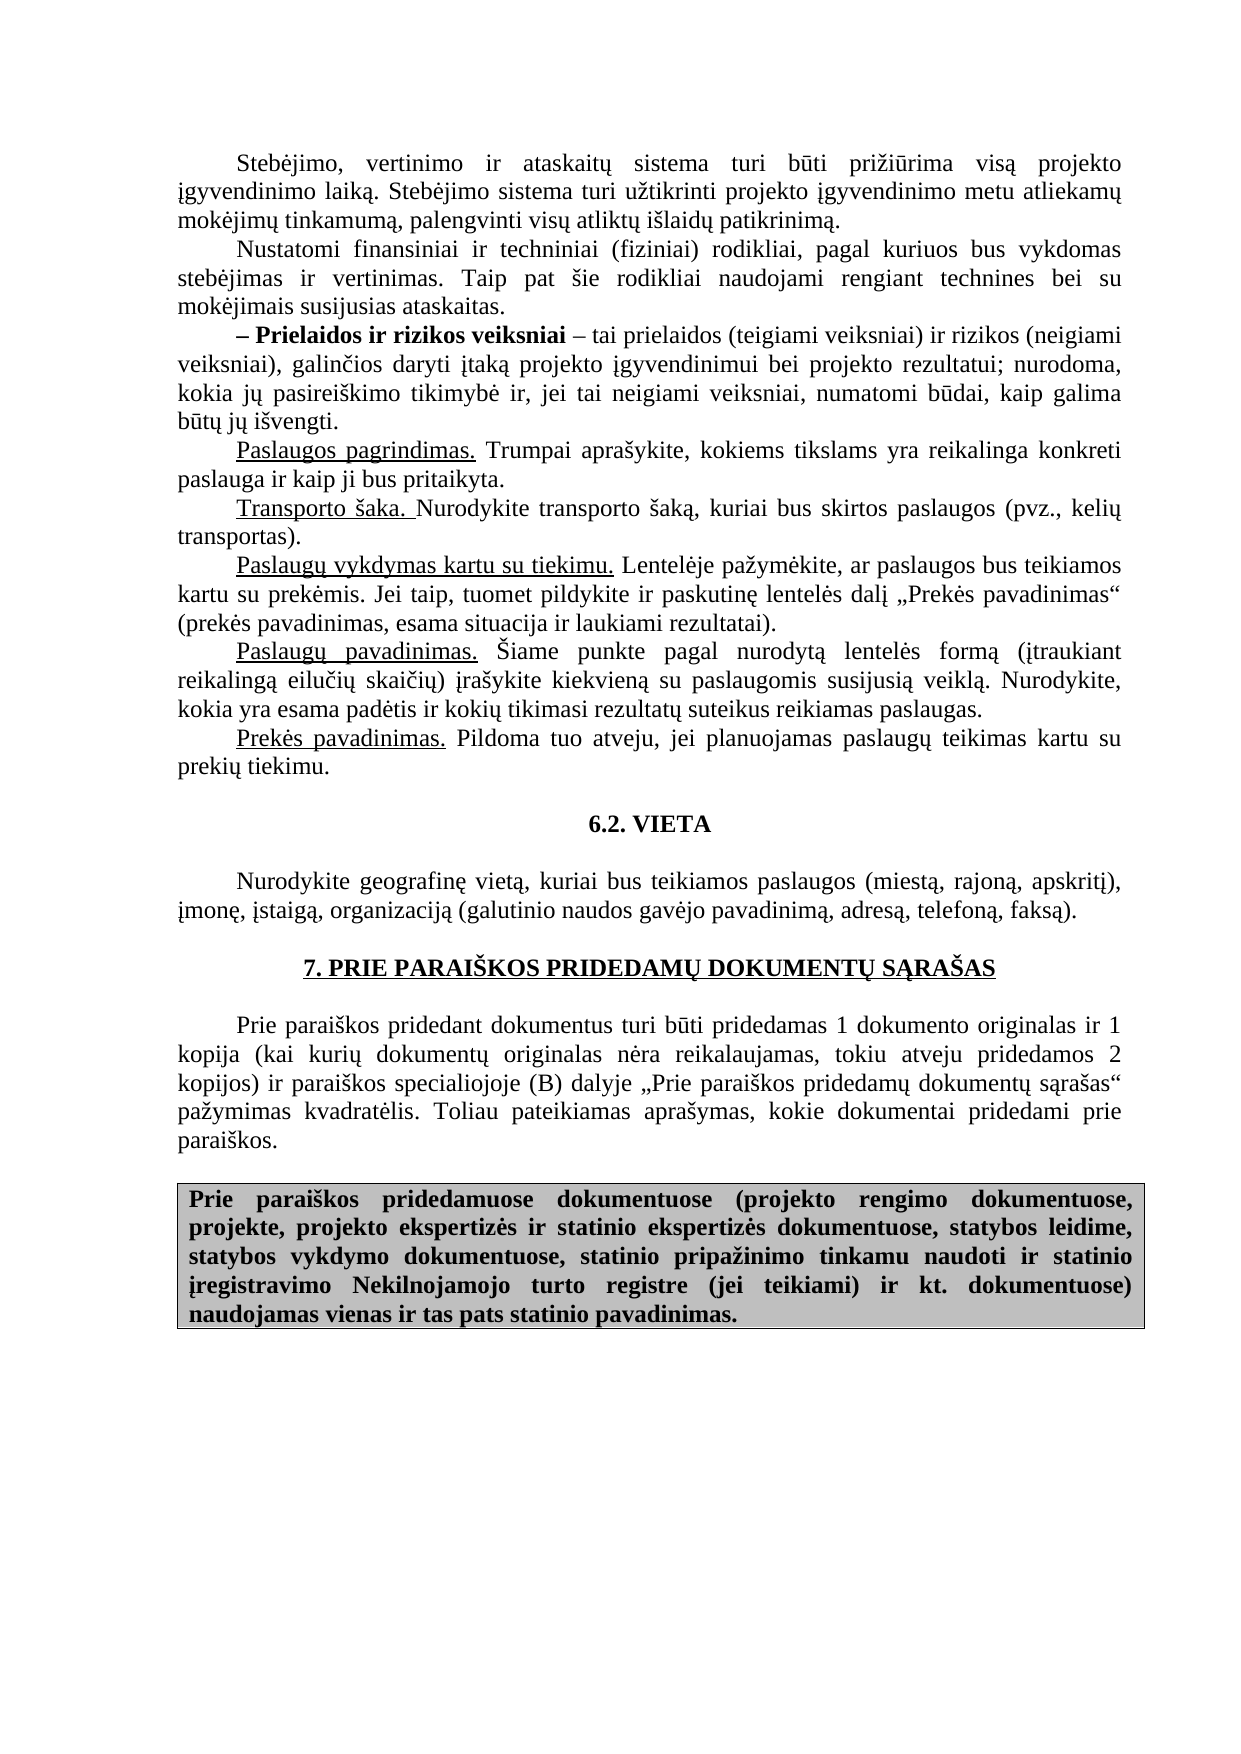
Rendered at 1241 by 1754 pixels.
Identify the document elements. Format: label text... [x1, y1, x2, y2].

text Prekės pavadinimas. Pildoma tuo atveju, jei planuojamas paslaugų teikimas kartu su prekių tiekimu. [177, 723, 1122, 780]
text 7. PRIE PARAIŠKOS PRIDEDAMŲ DOKUMENTŲ SĄRAŠAS [177, 953, 1122, 981]
text Paslaugų pavadinimas. Šiame punkte pagal nurodytą lentelės formą (įtraukiant reikalingą eilučių skaičių) įrašykite kiekvieną su paslaugomis susijusią veiklą. Nurodykite, kokia yra esama padėtis ir kokių tikimasi rezultatų suteikus reikiamas paslaugas. [177, 636, 1122, 723]
text – Prielaidos ir rizikos veiksniai – tai prielaidos (teigiami veiksniai) ir rizikos (neigiami veiksniai), galinčios daryti įtaką projekto įgyvendinimui bei projekto rezultatui; nurodoma, kokia jų pasireiškimo tikimybė ir, jei tai neigiami veiksniai, numatomi būdai, kaip galima būtų jų išvengti. [177, 320, 1122, 435]
table_header Prie paraiškos pridedamuose dokumentuose (projekto rengimo dokumentuose, projekte, projekto ekspertizės ir statinio ekspertizės dokumentuose, statybos leidime, statybos vykdymo dokumentuose, statinio pripažinimo tinkamu naudoti ir statinio įregistravimo Nekilnojamojo turto registre (jei teikiami) ir kt. dokumentuose) naudojamas vienas ir tas pats statinio pavadinimas. [178, 1184, 1144, 1327]
text Paslaugų vykdymas kartu su tiekimu. Lentelėje pažymėkite, ar paslaugos bus teikiamos kartu su prekėmis. Jei taip, tuomet pildykite ir paskutinę lentelės dalį „Prekės pavadinimas“ (prekės pavadinimas, esama situacija ir laukiami rezultatai). [177, 550, 1122, 636]
text Stebėjimo, vertinimo ir ataskaitų sistema turi būti prižiūrima visą projekto įgyvendinimo laiką. Stebėjimo sistema turi užtikrinti projekto įgyvendinimo metu atliekamų mokėjimų tinkamumą, palengvinti visų atliktų išlaidų patikrinimą. [177, 148, 1122, 234]
text Nurodykite geografinę vietą, kuriai bus teikiamos paslaugos (miestą, rajoną, apskritį), įmonę, įstaigą, organizaciją (galutinio naudos gavėjo pavadinimą, adresą, telefoną, faksą). [177, 866, 1122, 924]
text 6.2. Vieta [177, 809, 1122, 838]
text Prie paraiškos pridedant dokumentus turi būti pridedamas 1 dokumento originalas ir 1 kopija (kai kurių dokumentų originalas nėra reikalaujamas, tokiu atveju pridedamos 2 kopijos) ir paraiškos specialiojoje (B) dalyje „Prie paraiškos pridedamų dokumentų sąrašas“ pažymimas kvadratėlis. Toliau pateikiamas aprašymas, kokie dokumentai pridedami prie paraiškos. [177, 1010, 1122, 1154]
text Paslaugos pagrindimas. Trumpai aprašykite, kokiems tikslams yra reikalinga konkreti paslauga ir kaip ji bus pritaikyta. [177, 435, 1122, 493]
text Nustatomi finansiniai ir techniniai (fiziniai) rodikliai, pagal kuriuos bus vykdomas stebėjimas ir vertinimas. Taip pat šie rodikliai naudojami rengiant technines bei su mokėjimais susijusias ataskaitas. [177, 234, 1122, 320]
text Transporto šaka. Nurodykite transporto šaką, kuriai bus skirtos paslaugos (pvz., kelių transportas). [177, 493, 1122, 550]
